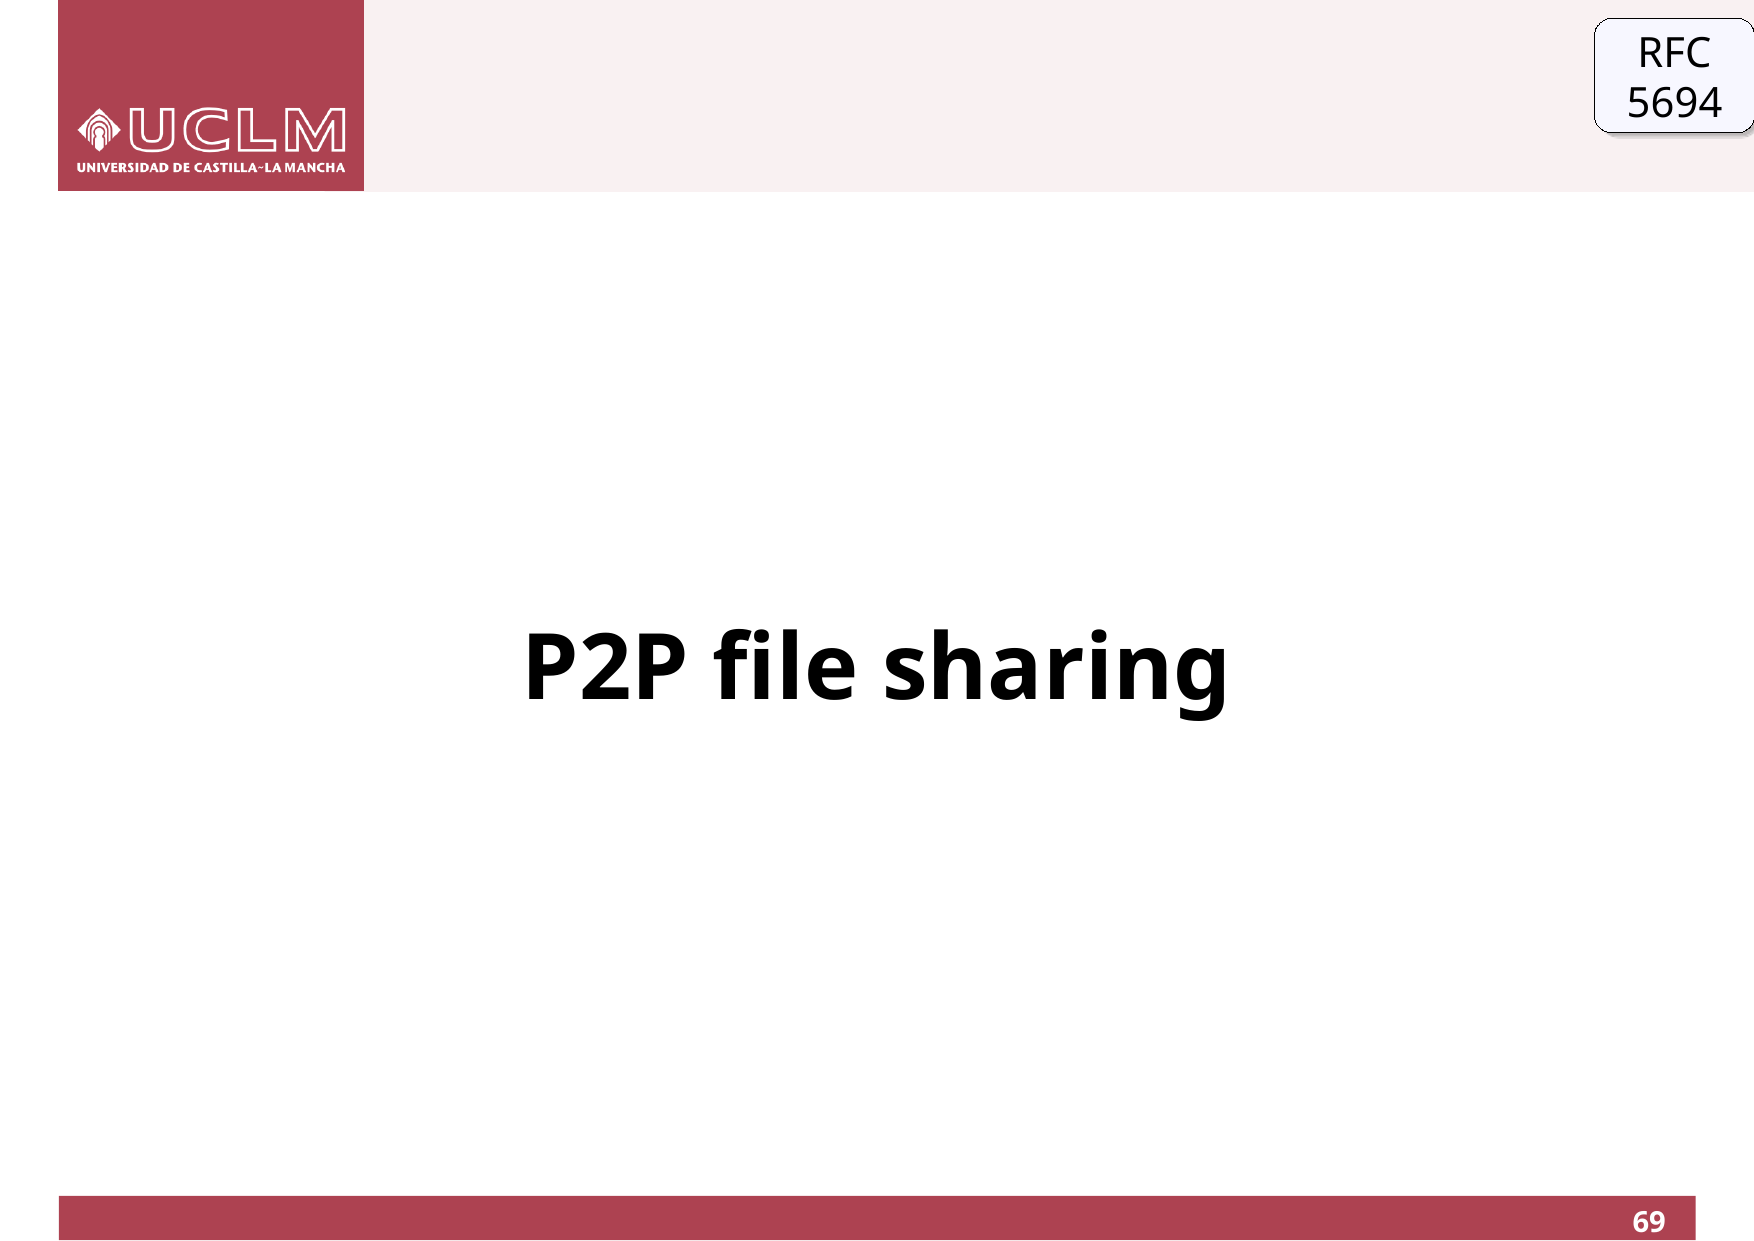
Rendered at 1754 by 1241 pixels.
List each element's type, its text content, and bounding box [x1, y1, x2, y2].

subtitle P2P file sharing [87, 254, 1667, 1074]
picture [58, 0, 364, 191]
text_box RFC 5694 [1594, 18, 1754, 133]
